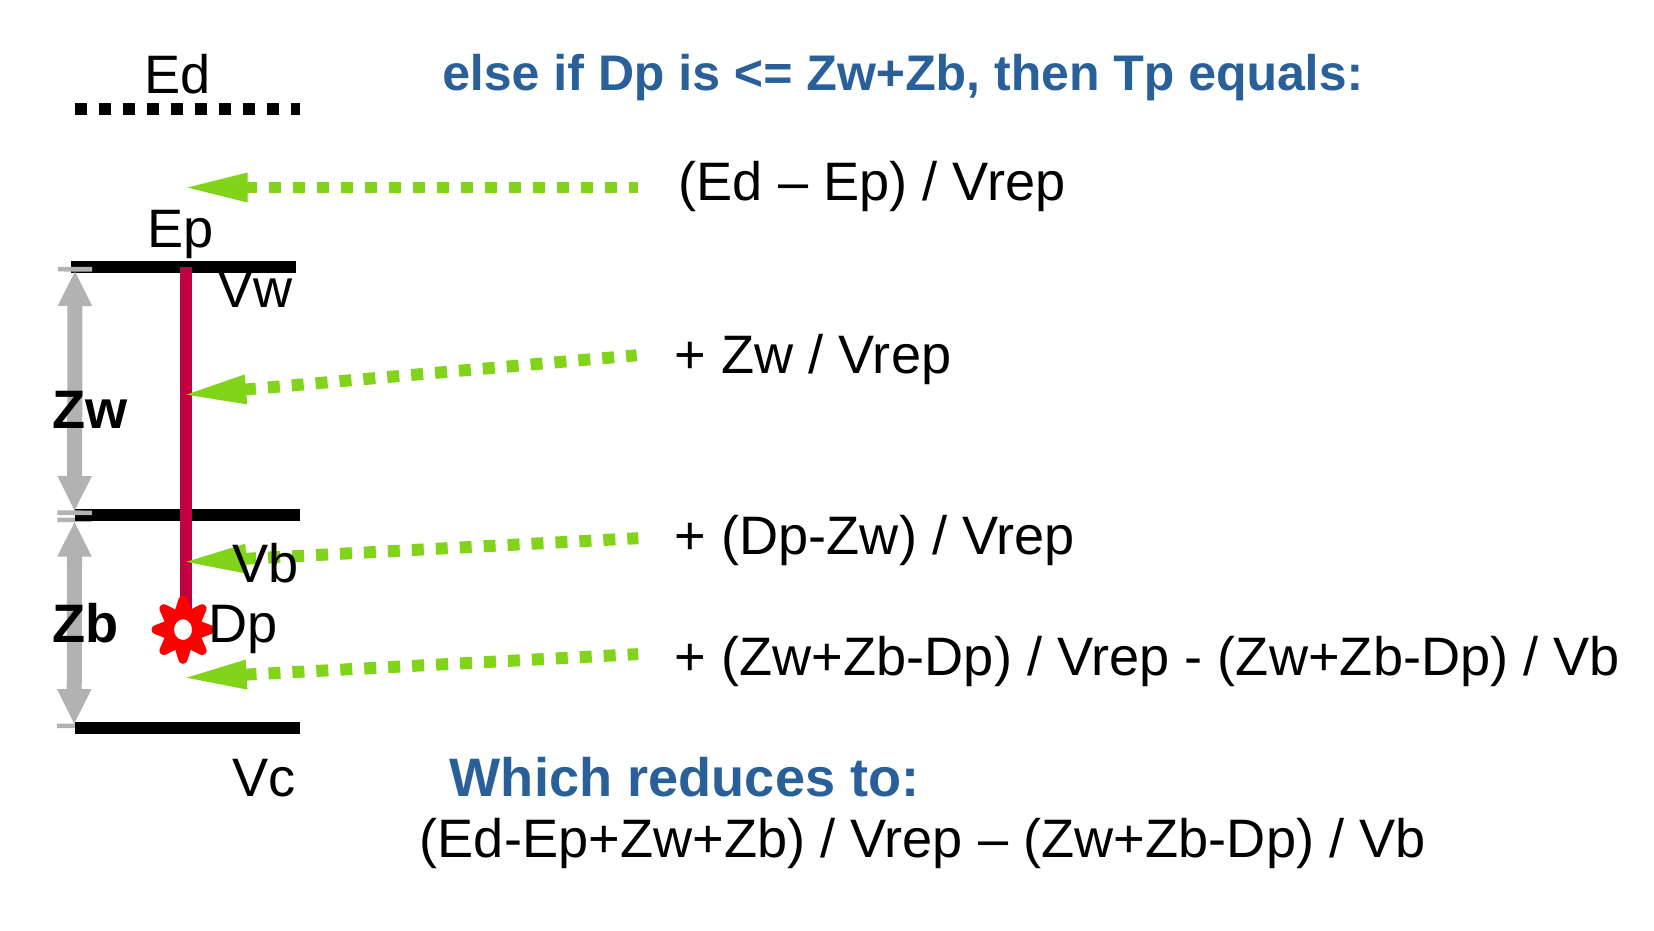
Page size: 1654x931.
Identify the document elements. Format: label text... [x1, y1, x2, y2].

text_box else if Dp is <= Zw+Zb, then Tp equals: (Ed – Ep) / Vrep + Zw / Vrep + (Dp-Zw) / Vrep + (Zw+Zb-Dp) / Vrep - (Zw+Zb-Dp) / Vb Which reduces to: (Ed-Ep+Zw+Zb) / Vrep – (Zw+Zb-Dp) / Vb [300, 37, 1654, 931]
text_box Ed Ep Vw Zw Vb Zb Dp Vc [37, 37, 338, 816]
